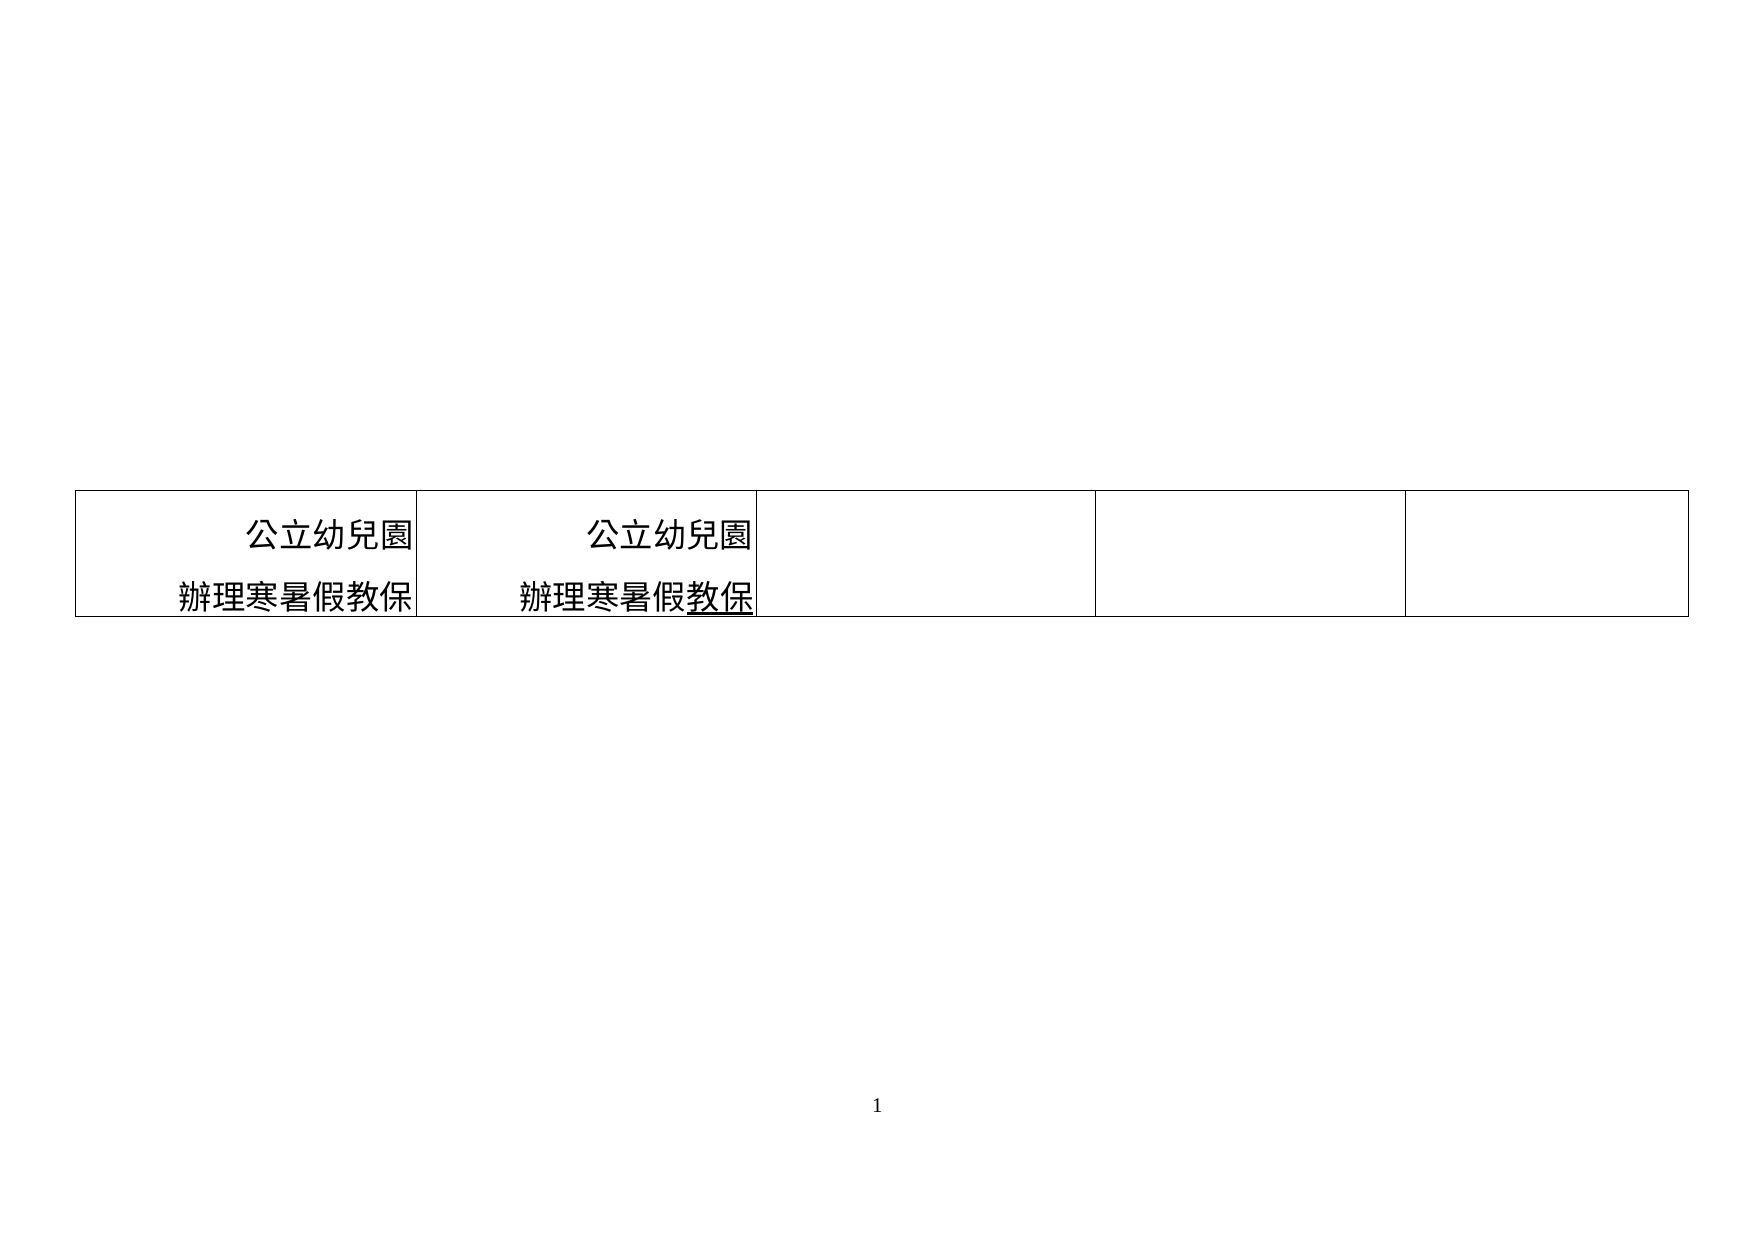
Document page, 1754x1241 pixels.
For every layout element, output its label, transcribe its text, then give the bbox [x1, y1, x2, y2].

table_cell [757, 491, 1095, 616]
table_cell [1096, 491, 1405, 616]
table_cell [1406, 491, 1688, 616]
table_cell 公立幼兒園辦理寒暑假教保 [76, 491, 416, 616]
table_cell 公立幼兒園辦理寒暑假教保 [417, 491, 756, 616]
